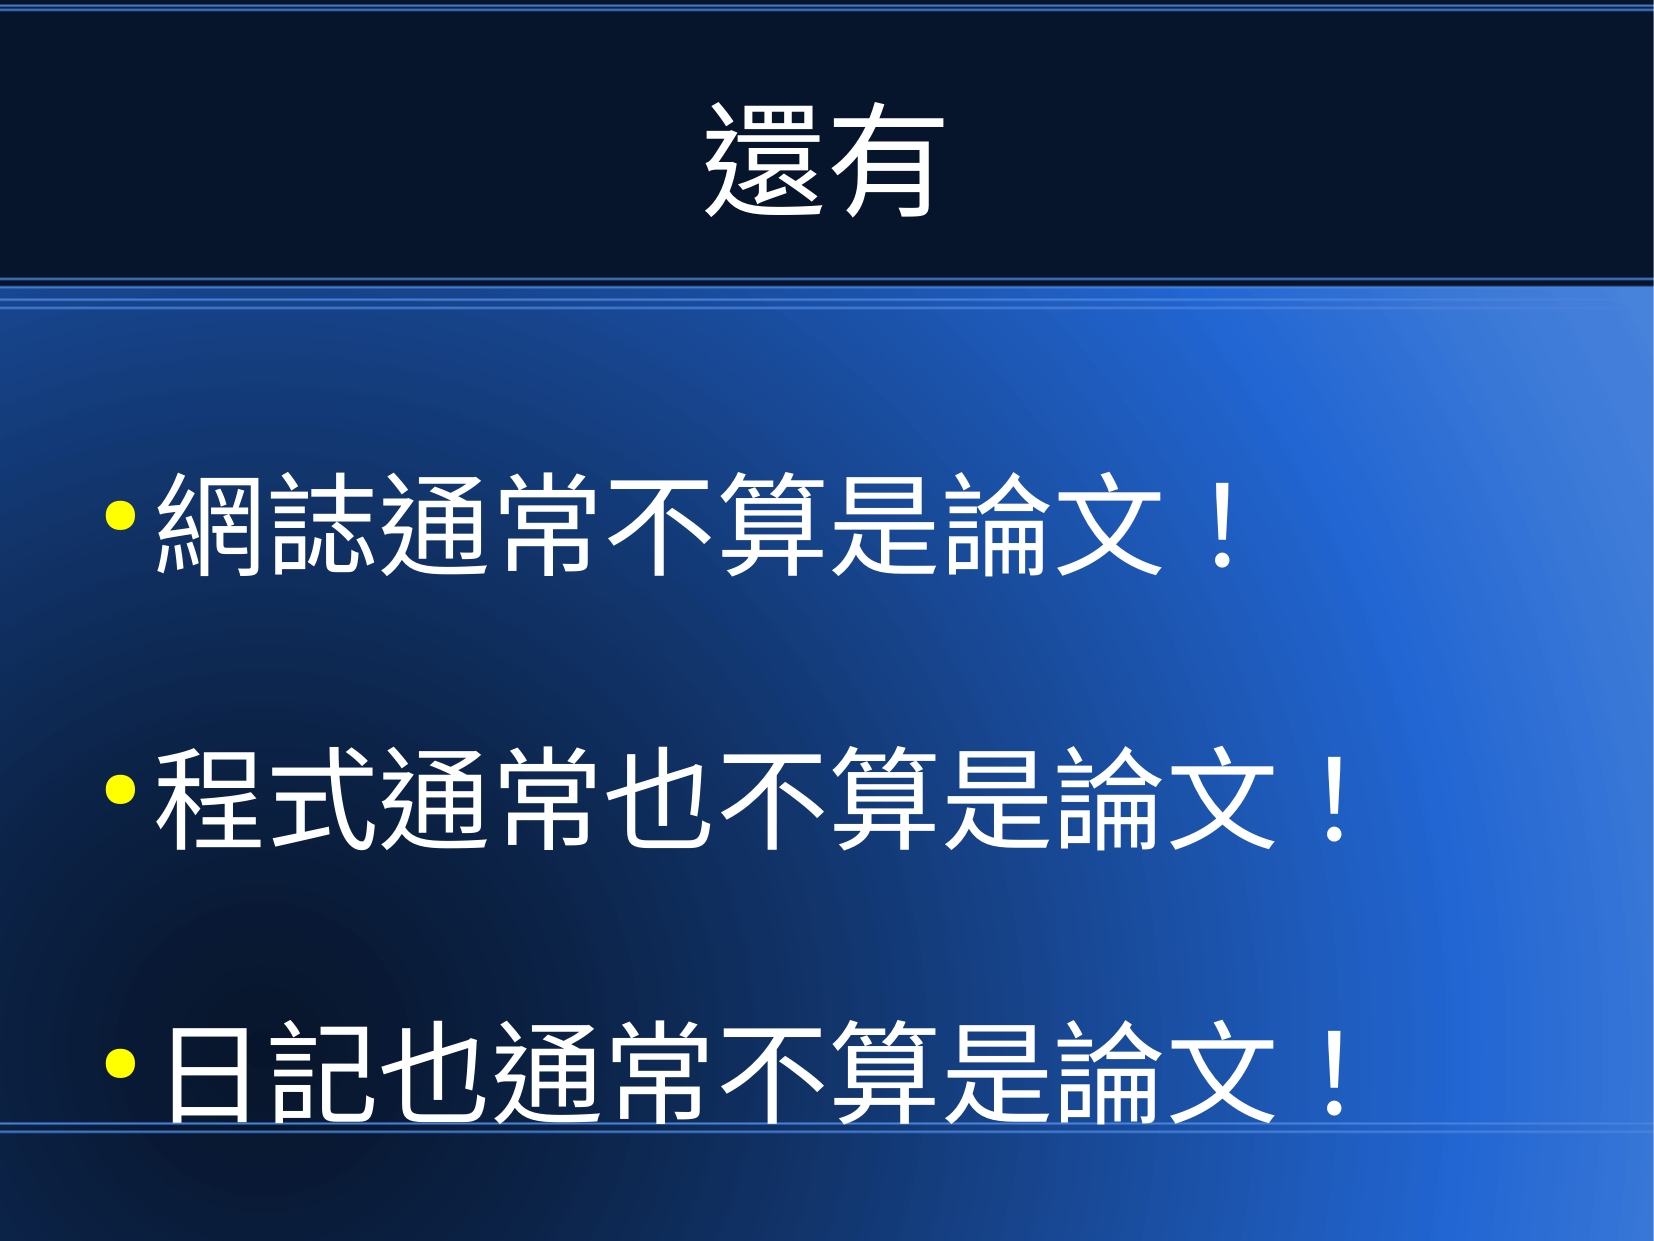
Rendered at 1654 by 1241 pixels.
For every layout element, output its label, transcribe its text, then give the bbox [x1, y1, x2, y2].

list 網誌通常不算是論文！ 程式通常也不算是論文！ 日記也通常不算是論文！ [82, 355, 1571, 1241]
title 還有 [82, 49, 1571, 257]
picture [0, 0, 1654, 1241]
